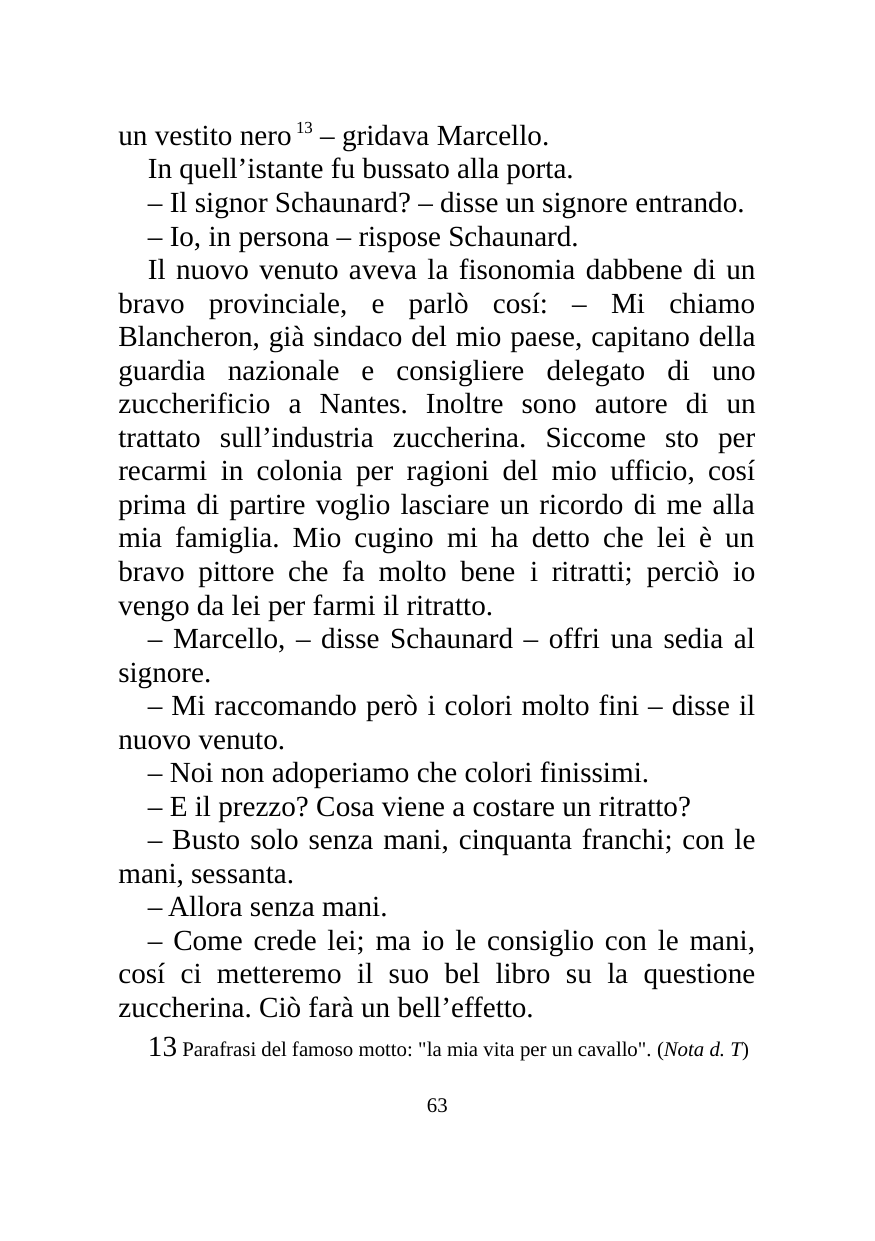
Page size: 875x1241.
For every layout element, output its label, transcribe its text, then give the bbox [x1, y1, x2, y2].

text Parafrasi del famoso motto: "la mia vita per un cavallo". (Nota d. T) [118, 1029, 756, 1063]
text un vestito nero ‒ gridava Marcello. [118, 118, 756, 152]
text ‒ Il signor Schaunard? ‒ disse un signore entrando. [118, 185, 756, 219]
text ‒ Allora senza mani. [118, 889, 756, 923]
text ‒ Io, in persona ‒ rispose Schaunard. [118, 219, 756, 252]
text ‒ Come crede lei; ma io le consiglio con le mani, cosí ci metteremo il suo bel libro su la questione zuccherina. Ciò farà un bell’effetto. [118, 923, 756, 1024]
text ‒ Noi non adoperiamo che colori finissimi. [118, 755, 756, 789]
text ‒ E il prezzo? Cosa viene a costare un ritratto? [118, 789, 756, 822]
text In quell’istante fu bussato alla porta. [118, 152, 756, 185]
text ‒ Mi raccomando però i colori molto fini ‒ disse il nuovo venuto. [118, 688, 756, 755]
text ‒ Busto solo senza mani, cinquanta franchi; con le mani, sessanta. [118, 822, 756, 889]
text ‒ Marcello, ‒ disse Schaunard ‒ offri una sedia al signore. [118, 621, 756, 688]
text Il nuovo venuto aveva la fisonomia dabbene di un bravo provinciale, e parlò cosí: ‒ Mi chiamo Blancheron, già sindaco del mio paese, capitano della guardia nazionale e consigliere delegato di uno zuccherificio a Nantes. Inoltre sono autore di un trattato sull’industria zuccherina. Siccome sto per recarmi in colonia per ragioni del mio ufficio, cosí prima di partire voglio lasciare un ricordo di me alla mia famiglia. Mio cugino mi ha detto che lei è un bravo pittore che fa molto bene i ritratti; perciò io vengo da lei per farmi il ritratto. [118, 252, 756, 621]
